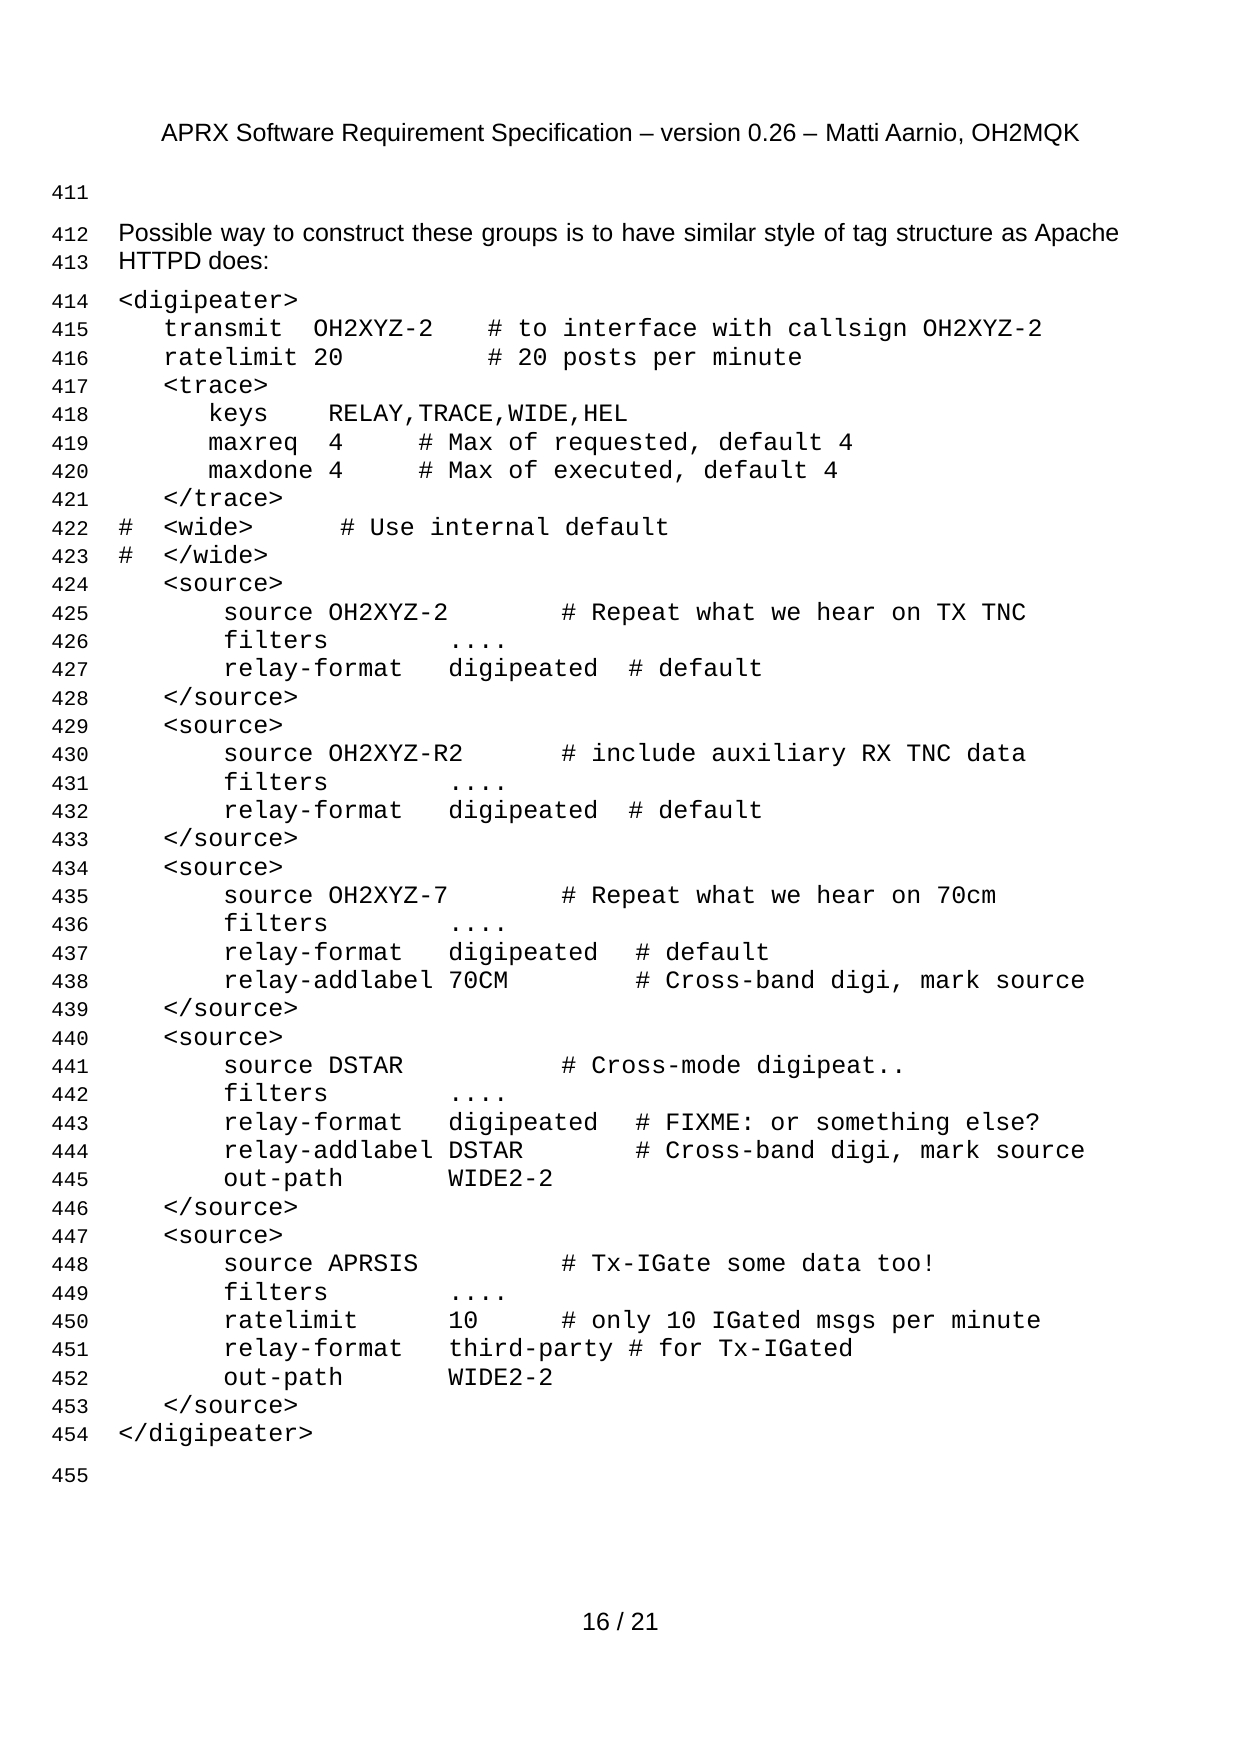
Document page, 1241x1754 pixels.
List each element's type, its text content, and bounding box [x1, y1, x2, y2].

text Possible way to construct these groups is to have similar style of tag structure as Apache HTTPD does: [118, 218, 1122, 275]
text <digipeater> transmit OH2XYZ-2 # to interface with callsign OH2XYZ-2 ratelimit 20 # 20 posts per minute <trace> keys RELAY,TRACE,WIDE,HEL maxreq 4 # Max of requested, default 4 maxdone 4 # Max of executed, default 4 </trace> # <wide> # Use internal default # </wide> <source> source OH2XYZ-2 # Repeat what we hear on TX TNC filters .... relay-format digipeated # default </source> <source> source OH2XYZ-R2 # include auxiliary RX TNC data filters .... relay-format digipeated # default </source> <source> source OH2XYZ-7 # Repeat what we hear on 70cm filters .... relay-format digipeated # default relay-addlabel 70CM # Cross-band digi, mark source </source> <source> source DSTAR # Cross-mode digipeat.. filters .... relay-format digipeated # FIXME: or something else? relay-addlabel DSTAR # Cross-band digi, mark source out-path WIDE2-2 </source> <source> source APRSIS # Tx-IGate some data too! filters .... ratelimit 10 # only 10 IGated msgs per minute relay-format third-party # for Tx-IGated out-path WIDE2-2 </source> </digipeater> [118, 288, 1122, 1449]
